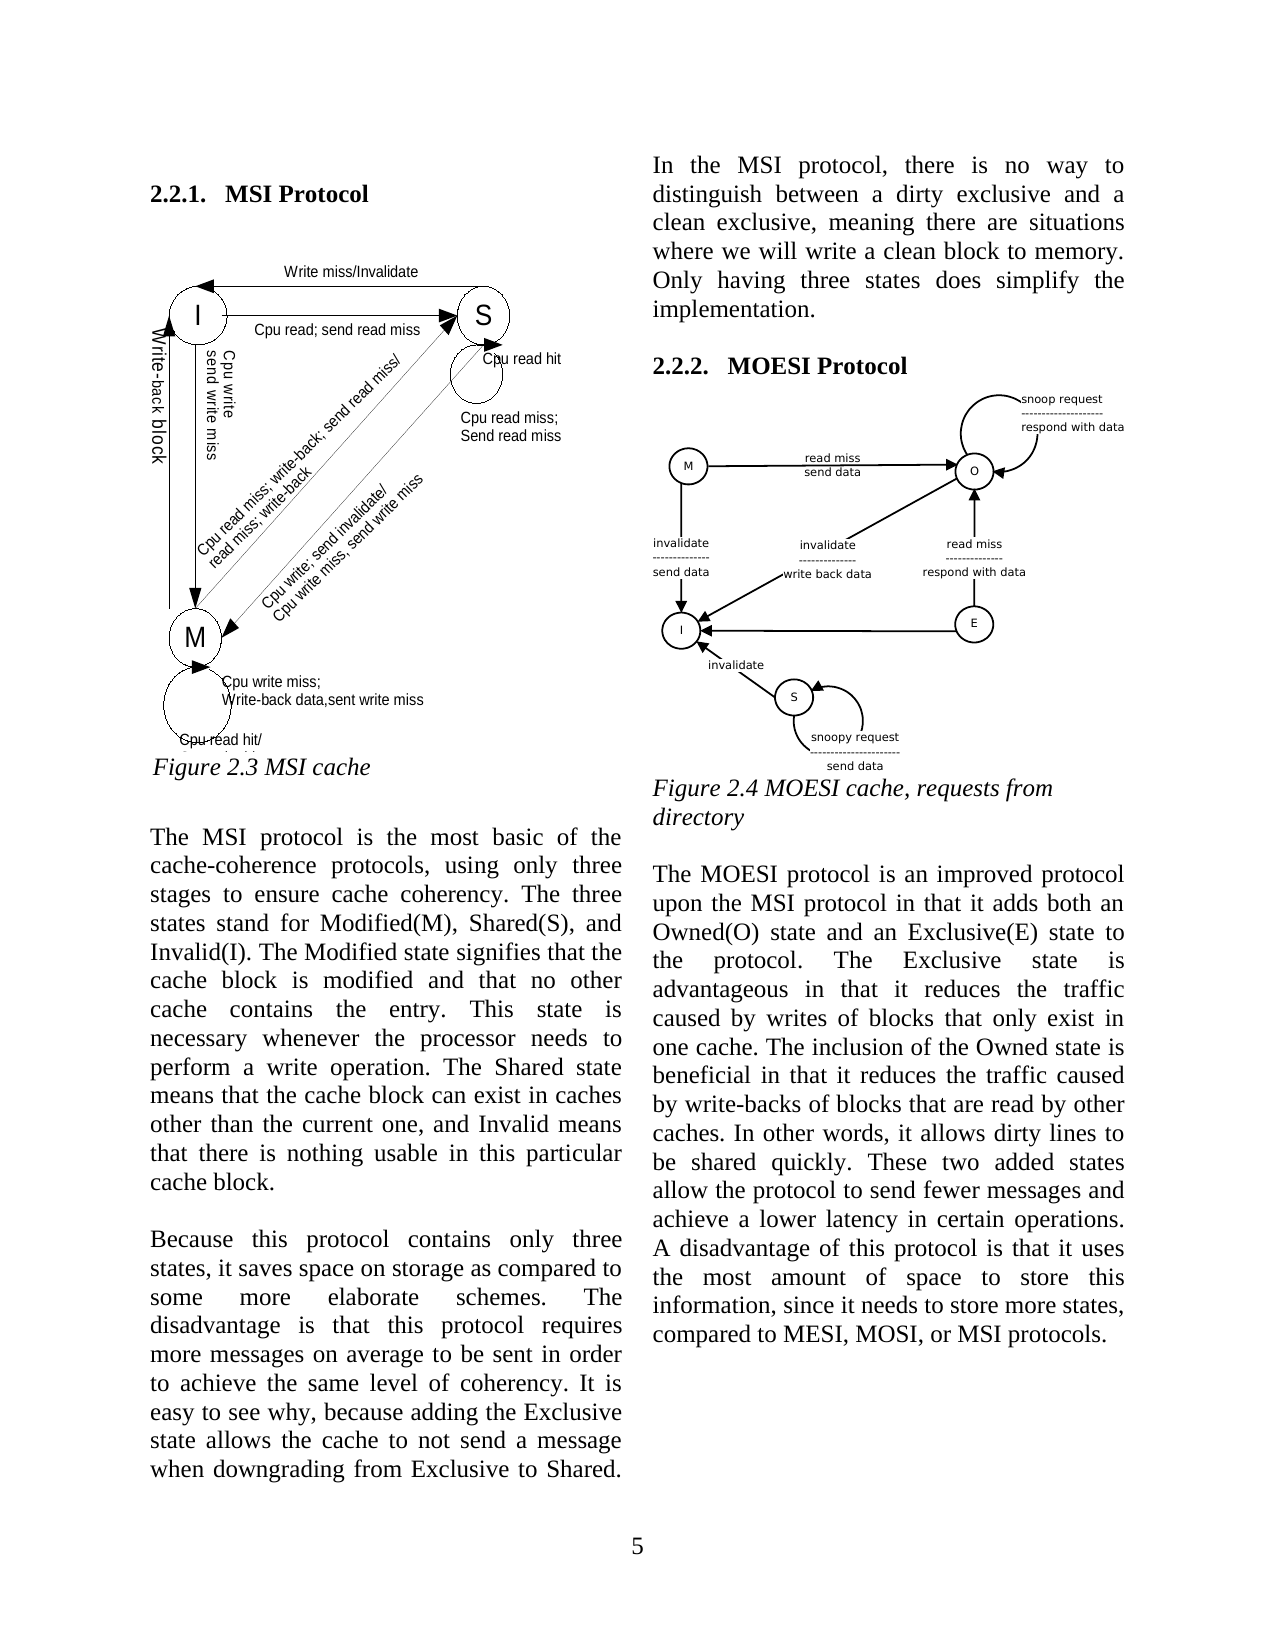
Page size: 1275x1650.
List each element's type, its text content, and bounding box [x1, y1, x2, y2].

text In the MSI protocol, there is no way to distinguish between a dirty exclusive and a clean exclusive, meaning there are situations where we will write a clean block to memory. Only having three states does simplify the implementation. [652, 150, 1125, 322]
text The MOESI protocol is an improved protocol upon the MSI protocol in that it adds both an Owned(O) state and an Exclusive(E) state to the protocol. The Exclusive state is advantageous in that it reduces the traffic caused by writes of blocks that only exist in one cache. The inclusion of the Owned state is beneficial in that it reduces the traffic caused by write-backs of blocks that are read by other caches. In other words, it allows dirty lines to be shared quickly. These two added states allow the protocol to send fewer messages and achieve a lower latency in certain operations. A disadvantage of this protocol is that it uses the most amount of space to store this information, since it needs to store more states, compared to MESI, MOSI, or MSI protocols. [652, 859, 1125, 1348]
text Figure 2.3 MSI cache [153, 240, 602, 780]
text Figure 2.4 MOESI cache, requests from directory [652, 392, 1125, 830]
text Because this protocol contains only three states, it saves space on storage as compared to some more elaborate schemes. The disadvantage is that this protocol requires more messages on average to be sent in order to achieve the same level of coherency. It is easy to see why, because adding the Exclusive state allows the cache to not send a message when downgrading from Exclusive to Shared. [150, 1224, 622, 1483]
text The MSI protocol is the most basic of the cache-coherence protocols, using only three stages to ensure cache coherency. The three states stand for Modified(M), Shared(S), and Invalid(I). The Modified state signifies that the cache block is modified and that no other cache contains the entry. This state is necessary whenever the processor needs to perform a write operation. The Shared state means that the cache block can exist in caches other than the current one, and Invalid means that there is nothing usable in this particular cache block. [150, 822, 622, 1195]
subtitle MSI Protocol [150, 179, 622, 207]
subtitle MOESI Protocol [652, 351, 1125, 380]
